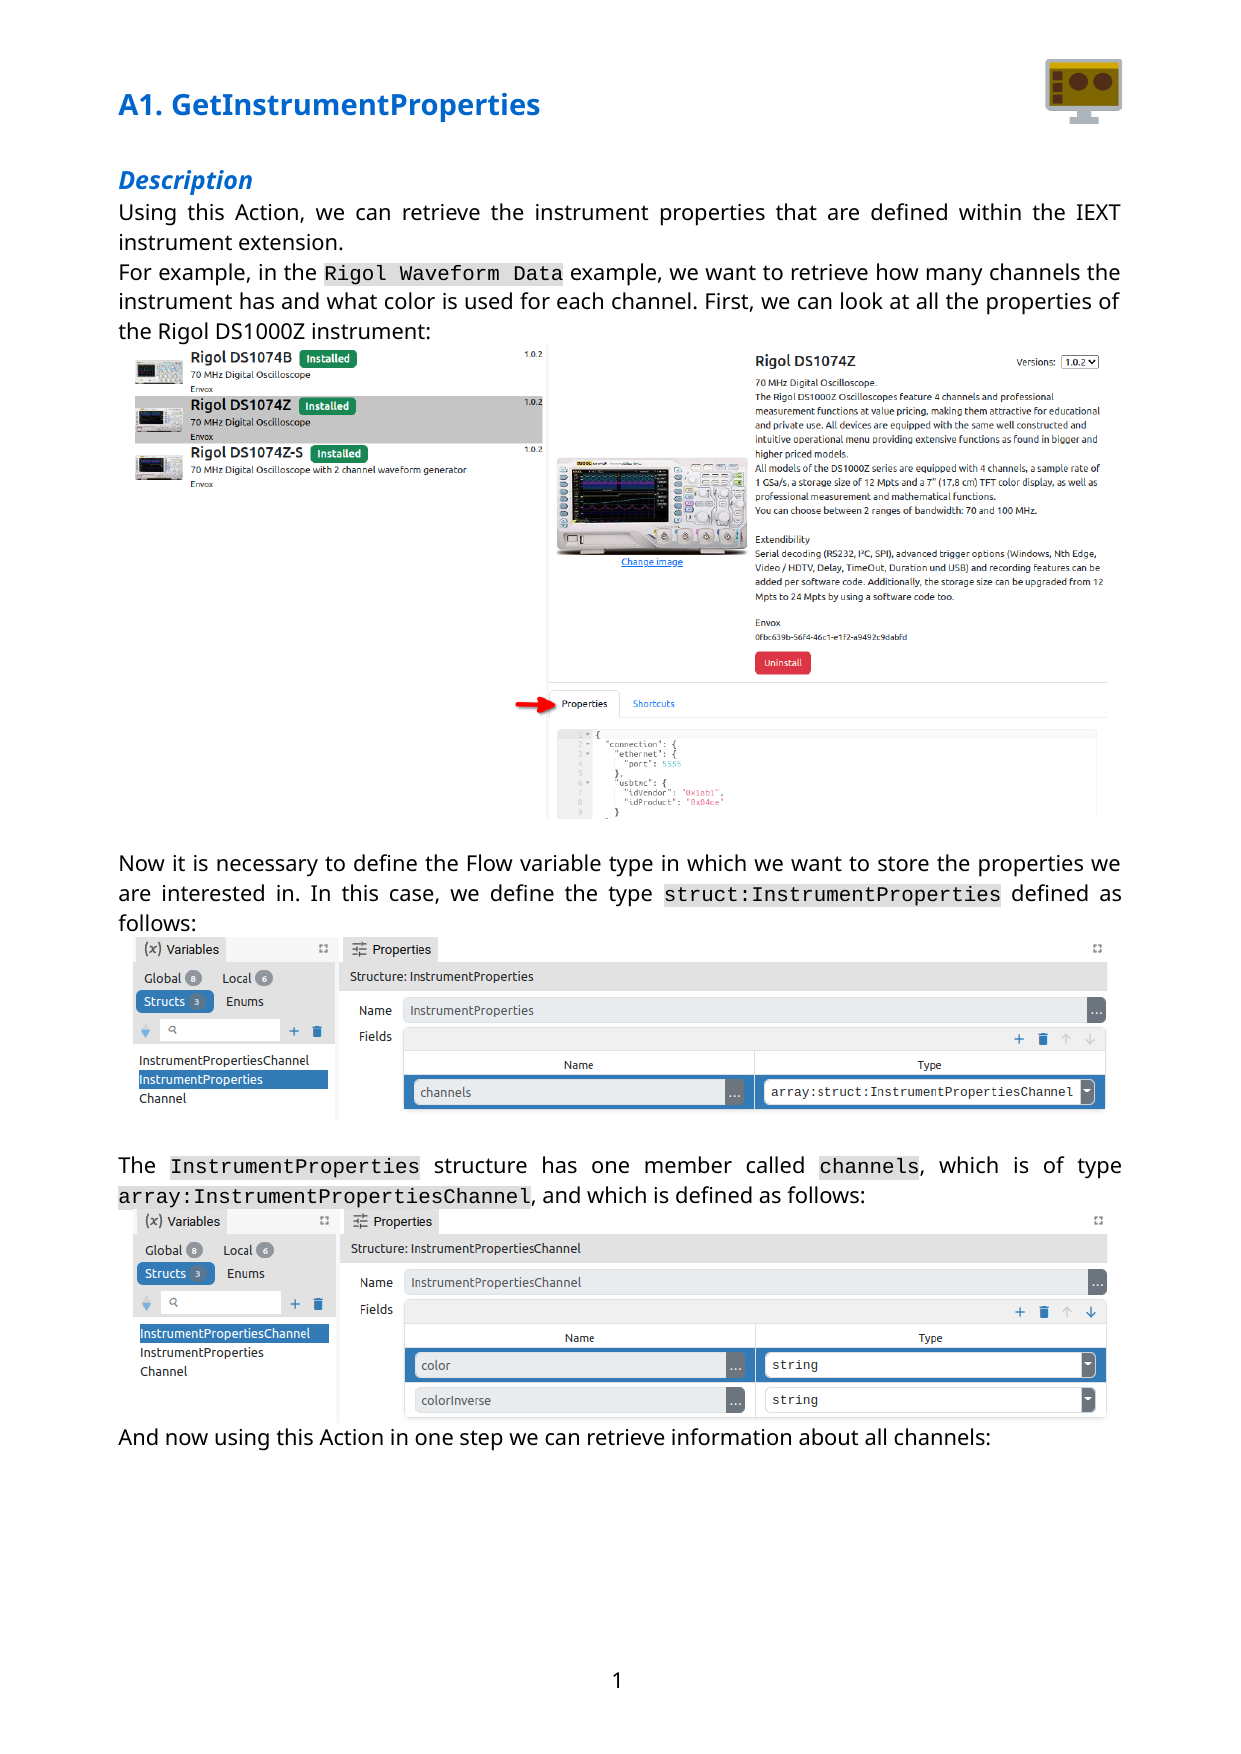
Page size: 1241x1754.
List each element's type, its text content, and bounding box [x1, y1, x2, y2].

text Now it is necessary to define the Flow variable type in which we want to store the properties we are interested in. In this case, we define the type struct:InstrumentProperties defined as follows: [118, 848, 1122, 937]
picture [132, 345, 1108, 819]
picture [1045, 59, 1123, 124]
picture [132, 937, 1108, 1121]
text The InstrumentProperties structure has one member called channels, which is of type array:InstrumentPropertiesChannel, and which is defined as follows: [118, 1150, 1122, 1210]
text For example, in the Rigol Waveform Data example, we want to retrieve how many channels the instrument has and what color is used for each channel. First, we can look at all the properties of the Rigol DS1000Z instrument: [118, 256, 1122, 346]
text And now using this Action in one step we can retrieve information about all channels: [118, 1358, 1122, 1452]
subtitle Description [118, 163, 1122, 197]
text Using this Action, we can retrieve the instrument properties that are defined within the IEXT instrument extension. [118, 197, 1122, 256]
subtitle GetInstrumentProperties [118, 84, 1045, 124]
picture [132, 1209, 1108, 1423]
